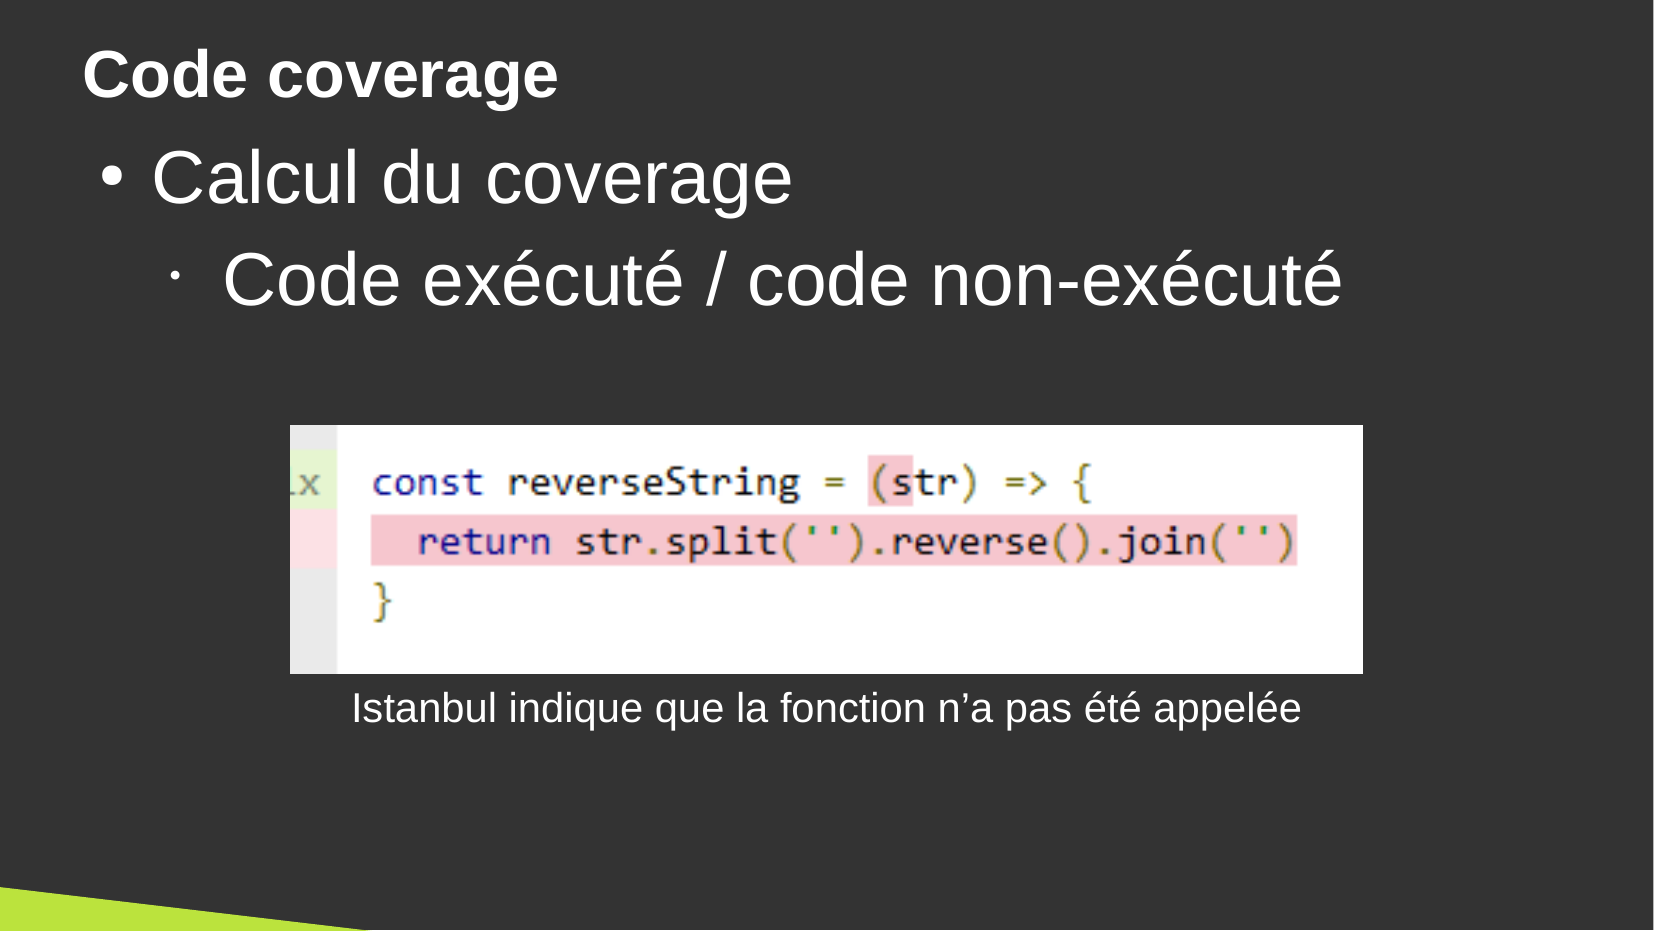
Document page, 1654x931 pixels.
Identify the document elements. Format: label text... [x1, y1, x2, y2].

list Istanbul indique que la fonction n’a pas été appelée [315, 685, 1338, 768]
text_box [0, 887, 373, 931]
picture [290, 425, 1363, 674]
list Calcul du coverage Code exécuté / code non-exécuté [80, 135, 1619, 367]
title Code coverage [82, 37, 1571, 112]
